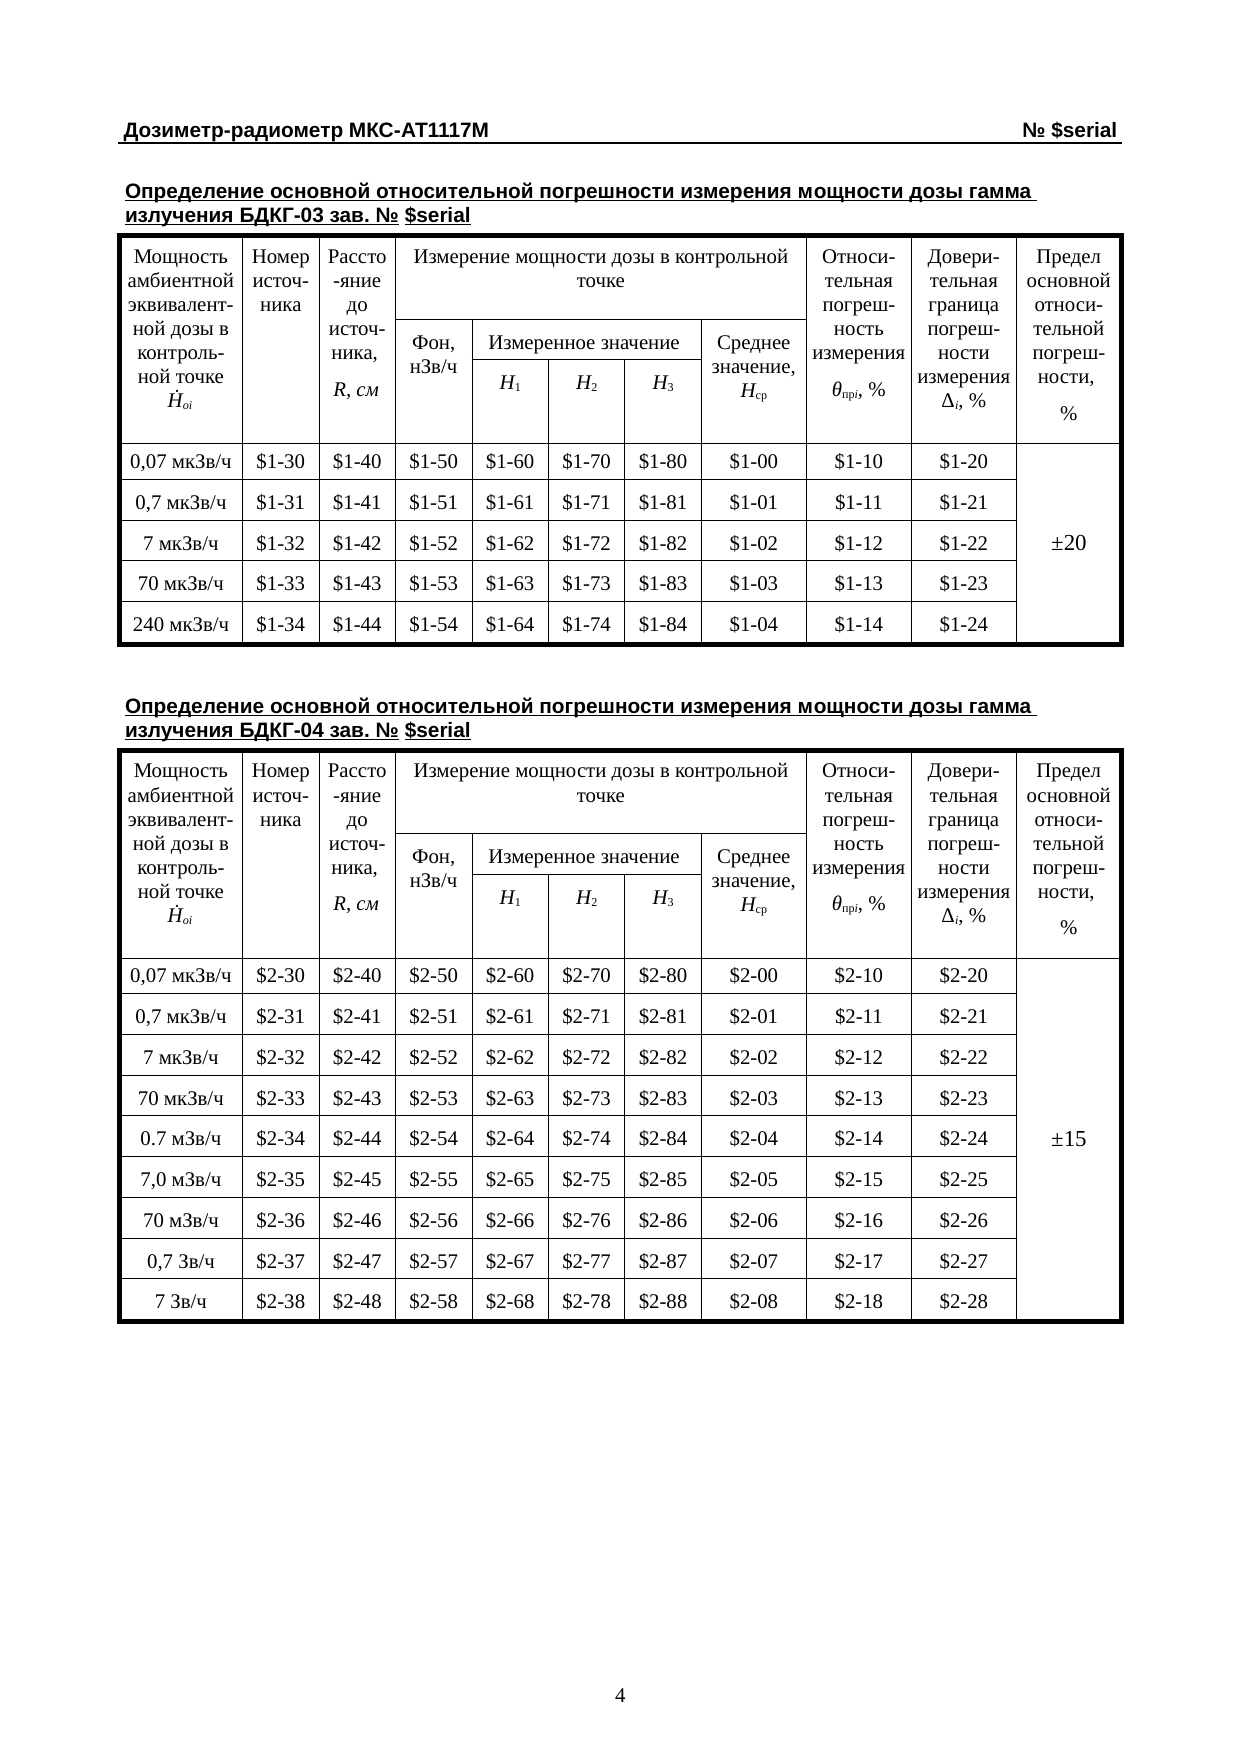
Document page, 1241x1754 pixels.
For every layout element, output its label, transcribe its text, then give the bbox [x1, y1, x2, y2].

table_cell $1-80 [625, 444, 701, 479]
table_cell $1-10 [807, 444, 911, 479]
table_cell H3 [625, 875, 701, 958]
table_cell Измерение мощности дозы в контрольной точке [396, 238, 806, 319]
table_cell $2-60 [473, 959, 548, 993]
table_cell H1 [473, 360, 548, 443]
table_cell 70 мЗв/ч [122, 1198, 242, 1238]
table_cell Измеренное значение [473, 320, 701, 359]
table_cell Довери-тельная граница погреш-ности измерения Δi, % [912, 753, 1016, 958]
table_cell H3 [625, 360, 701, 443]
table_cell $1-22 [912, 521, 1016, 560]
table_cell 7 мкЗв/ч [122, 1035, 242, 1075]
table_cell $1-62 [473, 521, 548, 560]
table_cell $2-30 [243, 959, 319, 993]
table_cell $2-16 [807, 1198, 911, 1238]
table_cell $1-83 [625, 561, 701, 601]
table_cell $1-74 [549, 602, 624, 642]
table_cell $2-62 [473, 1035, 548, 1075]
table_cell $2-72 [549, 1035, 624, 1075]
table_cell $2-84 [625, 1116, 701, 1156]
table_cell Довери-тельная граница погреш-ности измерения Δi, % [912, 238, 1016, 443]
table_cell $2-52 [396, 1035, 472, 1075]
table_cell Мощность амбиентной эквивалент-ной дозы в контроль-ной точке Ḣoi [122, 753, 242, 958]
table_cell $2-15 [807, 1157, 911, 1197]
table_cell Измеренное значение [473, 834, 701, 874]
table_cell $1-24 [912, 602, 1016, 642]
table_cell $2-64 [473, 1116, 548, 1156]
table_cell $2-35 [243, 1157, 319, 1197]
table_cell 7 мкЗв/ч [122, 521, 242, 560]
table_cell 0,07 мкЗв/ч [122, 959, 242, 993]
table_cell $2-51 [396, 994, 472, 1034]
table_cell Измерение мощности дозы в контрольной точке [396, 753, 806, 833]
table_cell $2-34 [243, 1116, 319, 1156]
table_cell $2-86 [625, 1198, 701, 1238]
table_cell $1-64 [473, 602, 548, 642]
table_cell $2-76 [549, 1198, 624, 1238]
table_cell $2-00 [702, 959, 806, 993]
table_cell $2-44 [320, 1116, 395, 1156]
table_cell $2-65 [473, 1157, 548, 1197]
table_cell $2-36 [243, 1198, 319, 1238]
table_cell 70 мкЗв/ч [122, 1076, 242, 1115]
table_cell Фон, нЗв/ч [396, 834, 472, 958]
table_cell $1-60 [473, 444, 548, 479]
table_cell $2-07 [702, 1239, 806, 1278]
table_cell $1-61 [473, 480, 548, 519]
table_cell $1-73 [549, 561, 624, 601]
table_cell Номер источ-ника [243, 238, 319, 443]
table_cell $1-42 [320, 521, 395, 560]
table_cell $2-21 [912, 994, 1016, 1034]
table_cell $2-17 [807, 1239, 911, 1278]
table_cell $2-32 [243, 1035, 319, 1075]
table_cell $2-81 [625, 994, 701, 1034]
table_cell $1-84 [625, 602, 701, 642]
table_cell $2-73 [549, 1076, 624, 1115]
table_cell Мощность амбиентной эквивалент-ной дозы в контроль-ной точке Ḣoi [122, 238, 242, 443]
table_cell Среднее значение, Hср [702, 320, 806, 443]
table_cell $2-61 [473, 994, 548, 1034]
table_cell $2-04 [702, 1116, 806, 1156]
table_cell $2-66 [473, 1198, 548, 1238]
table_cell $2-82 [625, 1035, 701, 1075]
table_cell $2-24 [912, 1116, 1016, 1156]
table_cell $1-34 [243, 602, 319, 642]
table_cell $1-30 [243, 444, 319, 479]
table_cell $2-75 [549, 1157, 624, 1197]
table_cell $1-11 [807, 480, 911, 519]
table_cell Предел основной относи-тельной погреш-ности, % [1017, 238, 1119, 443]
table_cell $1-31 [243, 480, 319, 519]
table_cell H2 [549, 360, 624, 443]
table_cell $2-18 [807, 1279, 911, 1319]
table_cell $1-20 [912, 444, 1016, 479]
table_cell $2-48 [320, 1279, 395, 1319]
table_cell 7,0 мЗв/ч [122, 1157, 242, 1197]
table_cell $2-56 [396, 1198, 472, 1238]
table_cell $2-37 [243, 1239, 319, 1278]
table_cell Относи-тельная погреш-ность измерения θпрi, % [807, 238, 911, 443]
table_cell $1-14 [807, 602, 911, 642]
table_cell $1-12 [807, 521, 911, 560]
table_cell $1-81 [625, 480, 701, 519]
table_cell $2-83 [625, 1076, 701, 1115]
table_cell $1-82 [625, 521, 701, 560]
table_cell $2-38 [243, 1279, 319, 1319]
table_cell Среднее значение, Hср [702, 834, 806, 958]
table_cell $2-63 [473, 1076, 548, 1115]
table_cell $2-20 [912, 959, 1016, 993]
table_cell ±15 [1017, 959, 1119, 1319]
table_cell $1-54 [396, 602, 472, 642]
table_cell $1-43 [320, 561, 395, 601]
table_cell $2-53 [396, 1076, 472, 1115]
table_cell $2-03 [702, 1076, 806, 1115]
table_cell $2-71 [549, 994, 624, 1034]
table_cell $1-01 [702, 480, 806, 519]
table_cell $1-02 [702, 521, 806, 560]
table_cell $2-27 [912, 1239, 1016, 1278]
table_cell 70 мкЗв/ч [122, 561, 242, 601]
table_cell $1-21 [912, 480, 1016, 519]
table_cell $2-28 [912, 1279, 1016, 1319]
table_cell $2-45 [320, 1157, 395, 1197]
table_cell $2-13 [807, 1076, 911, 1115]
table_cell $2-14 [807, 1116, 911, 1156]
table_cell $2-85 [625, 1157, 701, 1197]
table_cell $2-26 [912, 1198, 1016, 1238]
table_cell $2-41 [320, 994, 395, 1034]
table_cell 0,07 мкЗв/ч [122, 444, 242, 479]
table_cell $1-03 [702, 561, 806, 601]
table_cell $1-72 [549, 521, 624, 560]
table_cell $2-87 [625, 1239, 701, 1278]
table_cell $2-10 [807, 959, 911, 993]
table_cell $2-46 [320, 1198, 395, 1238]
table_cell $2-12 [807, 1035, 911, 1075]
table_cell $1-00 [702, 444, 806, 479]
table_cell $2-08 [702, 1279, 806, 1319]
table_cell $2-70 [549, 959, 624, 993]
table_cell $2-01 [702, 994, 806, 1034]
table_cell 7 Зв/ч [122, 1279, 242, 1319]
table_cell $2-25 [912, 1157, 1016, 1197]
table_cell $2-05 [702, 1157, 806, 1197]
table_cell $1-50 [396, 444, 472, 479]
table_cell 0,7 мкЗв/ч [122, 994, 242, 1034]
table_header Определение основной относительной погрешности измерения мощности дозы гамма излучения БДКГ-04 зав. № $serial [119, 688, 1121, 747]
table_cell $1-53 [396, 561, 472, 601]
table_cell $2-88 [625, 1279, 701, 1319]
table_cell ±20 [1017, 444, 1119, 642]
table_cell $2-68 [473, 1279, 548, 1319]
table_cell $1-70 [549, 444, 624, 479]
table_cell $1-63 [473, 561, 548, 601]
table_cell $2-33 [243, 1076, 319, 1115]
table_cell Относи-тельная погреш-ность измерения θпрi, % [807, 753, 911, 958]
table_cell Номер источ-ника [243, 753, 319, 958]
table_cell $2-11 [807, 994, 911, 1034]
table_cell $2-77 [549, 1239, 624, 1278]
table_cell $2-31 [243, 994, 319, 1034]
table_cell $2-47 [320, 1239, 395, 1278]
table_cell $2-50 [396, 959, 472, 993]
table_cell $1-13 [807, 561, 911, 601]
table_cell $1-32 [243, 521, 319, 560]
table_header Определение основной относительной погрешности измерения мощности дозы гамма излучения БДКГ-03 зав. № $serial [119, 174, 1121, 233]
table_cell $2-54 [396, 1116, 472, 1156]
table_cell $2-74 [549, 1116, 624, 1156]
table_cell 0,7 мкЗв/ч [122, 480, 242, 519]
table_cell $1-44 [320, 602, 395, 642]
table_cell $2-43 [320, 1076, 395, 1115]
table_cell Рассто-яние до источ-ника, R, см [320, 753, 395, 958]
table_cell $2-57 [396, 1239, 472, 1278]
table_cell $2-80 [625, 959, 701, 993]
table_cell H1 [473, 875, 548, 958]
table_cell $2-06 [702, 1198, 806, 1238]
table_cell H2 [549, 875, 624, 958]
table_cell $1-51 [396, 480, 472, 519]
table_cell $1-40 [320, 444, 395, 479]
table_cell $1-23 [912, 561, 1016, 601]
table_cell $2-58 [396, 1279, 472, 1319]
table_cell 240 мкЗв/ч [122, 602, 242, 642]
table_cell $2-67 [473, 1239, 548, 1278]
table_cell Рассто-яние до источ-ника, R, см [320, 238, 395, 443]
table_cell Предел основной относи-тельной погреш-ности, % [1017, 753, 1119, 958]
table_cell $1-33 [243, 561, 319, 601]
table_cell $2-23 [912, 1076, 1016, 1115]
table_cell $2-22 [912, 1035, 1016, 1075]
table_cell $2-78 [549, 1279, 624, 1319]
table_cell $1-41 [320, 480, 395, 519]
table_cell 0.7 мЗв/ч [122, 1116, 242, 1156]
table_cell $2-02 [702, 1035, 806, 1075]
table_cell 0,7 Зв/ч [122, 1239, 242, 1278]
table_cell $2-42 [320, 1035, 395, 1075]
table_cell $1-71 [549, 480, 624, 519]
table_cell $2-40 [320, 959, 395, 993]
table_cell $2-55 [396, 1157, 472, 1197]
table_cell Фон, нЗв/ч [396, 320, 472, 443]
table_cell $1-04 [702, 602, 806, 642]
table_cell $1-52 [396, 521, 472, 560]
